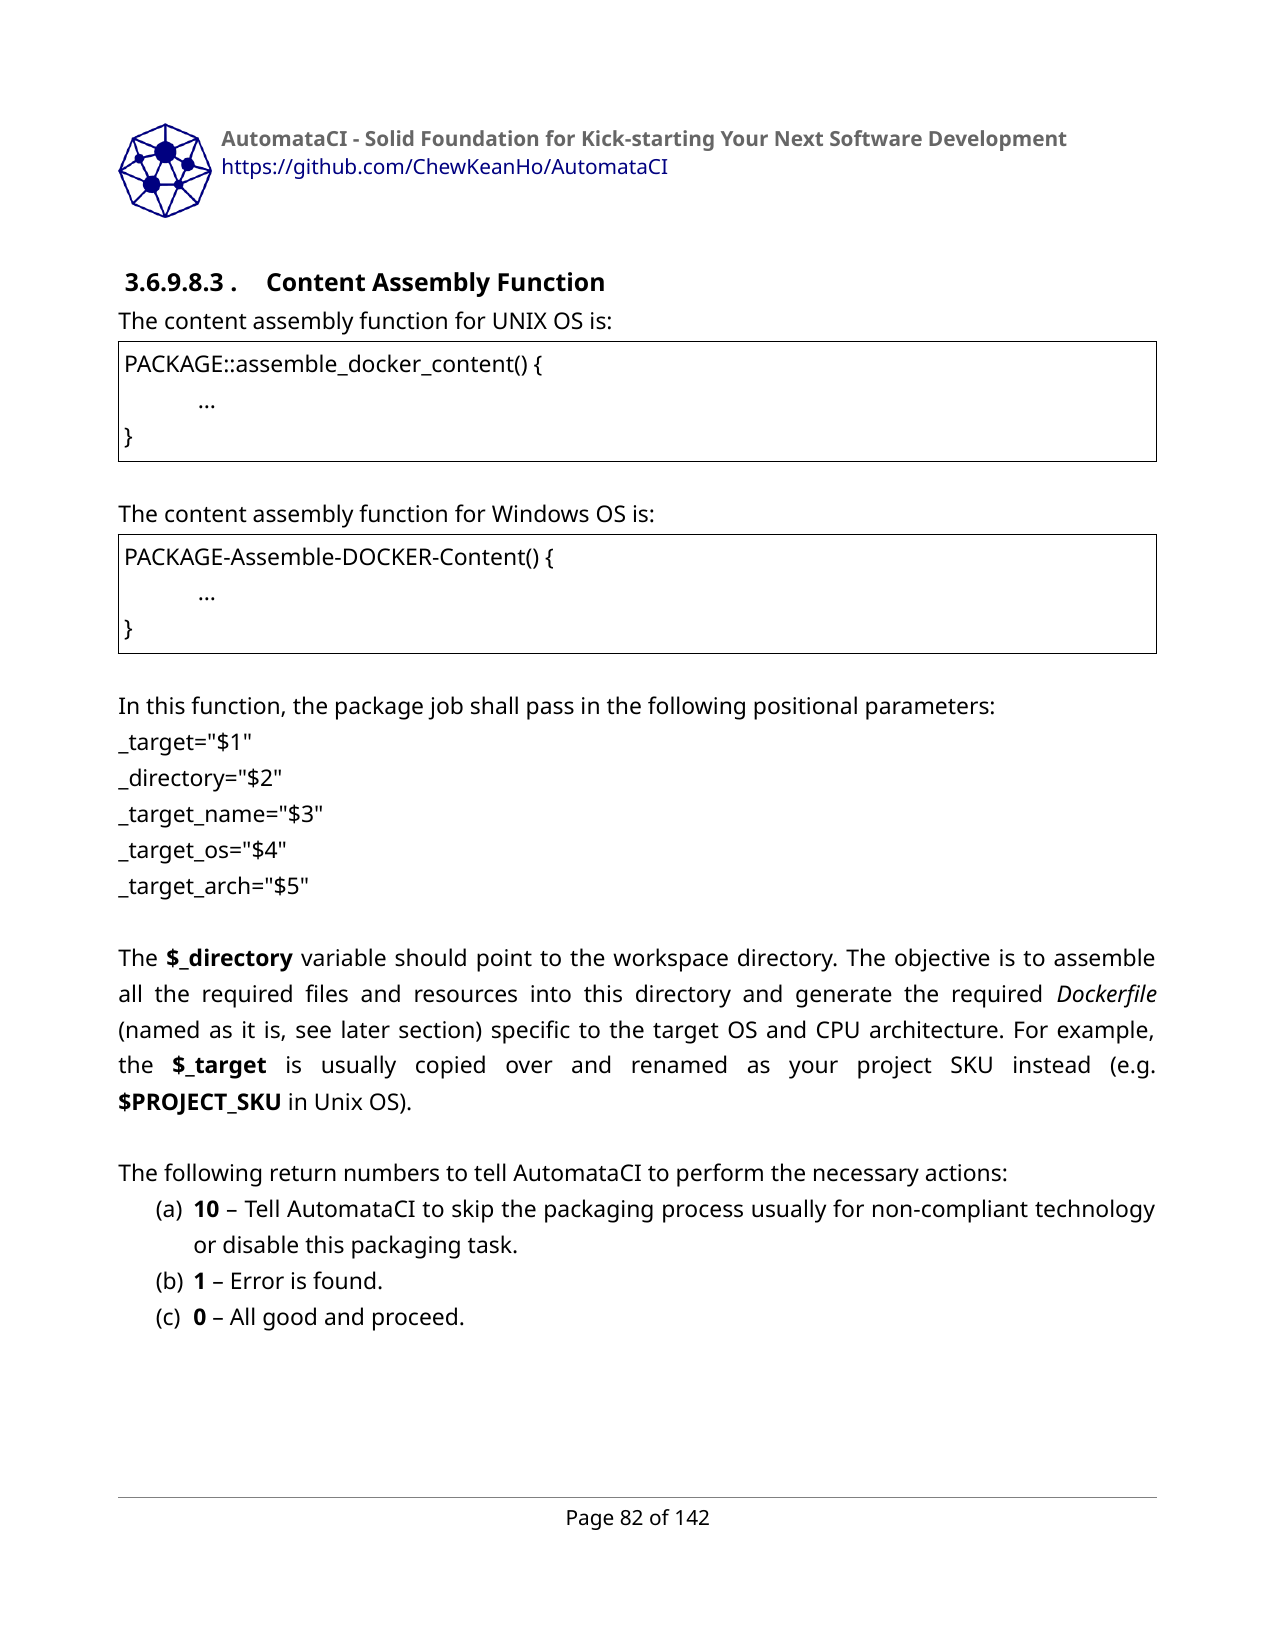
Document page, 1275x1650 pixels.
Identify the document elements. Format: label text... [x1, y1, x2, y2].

text The content assembly function for UNIX OS is: [118, 305, 1157, 337]
text _target_name="$3" [118, 798, 1157, 829]
table_header PACKAGE::assemble_docker_content() { … } [119, 342, 1156, 461]
text _directory="$2" [118, 762, 1157, 793]
text _target="$1" [118, 726, 1157, 757]
text _target_arch="$5" [118, 870, 1157, 901]
text In this function, the package job shall pass in the following positional parameters: [118, 690, 1157, 721]
list 0 – All good and proceed. [156, 1301, 1157, 1332]
subtitle Content Assembly Function [118, 265, 1157, 299]
list 1 – Error is found. [156, 1265, 1157, 1296]
text The content assembly function for Windows OS is: [118, 498, 1157, 529]
picture [118, 123, 212, 218]
list 10 – Tell AutomataCI to skip the packaging process usually for non-compliant technology or disable this packaging task. [156, 1193, 1157, 1260]
text The following return numbers to tell AutomataCI to perform the necessary actions: [118, 1157, 1157, 1188]
text _target_os="$4" [118, 834, 1157, 865]
text The $_directory variable should point to the workspace directory. The objective is to assemble all the required files and resources into this directory and generate the required Dockerfile (named as it is, see later section) specific to the target OS and CPU architecture. For example, the $_target is usually copied over and renamed as your project SKU instead (e.g. $PROJECT_SKU in Unix OS). [118, 942, 1157, 1117]
table_header PACKAGE-Assemble-DOCKER-Content() { … } [119, 535, 1156, 653]
